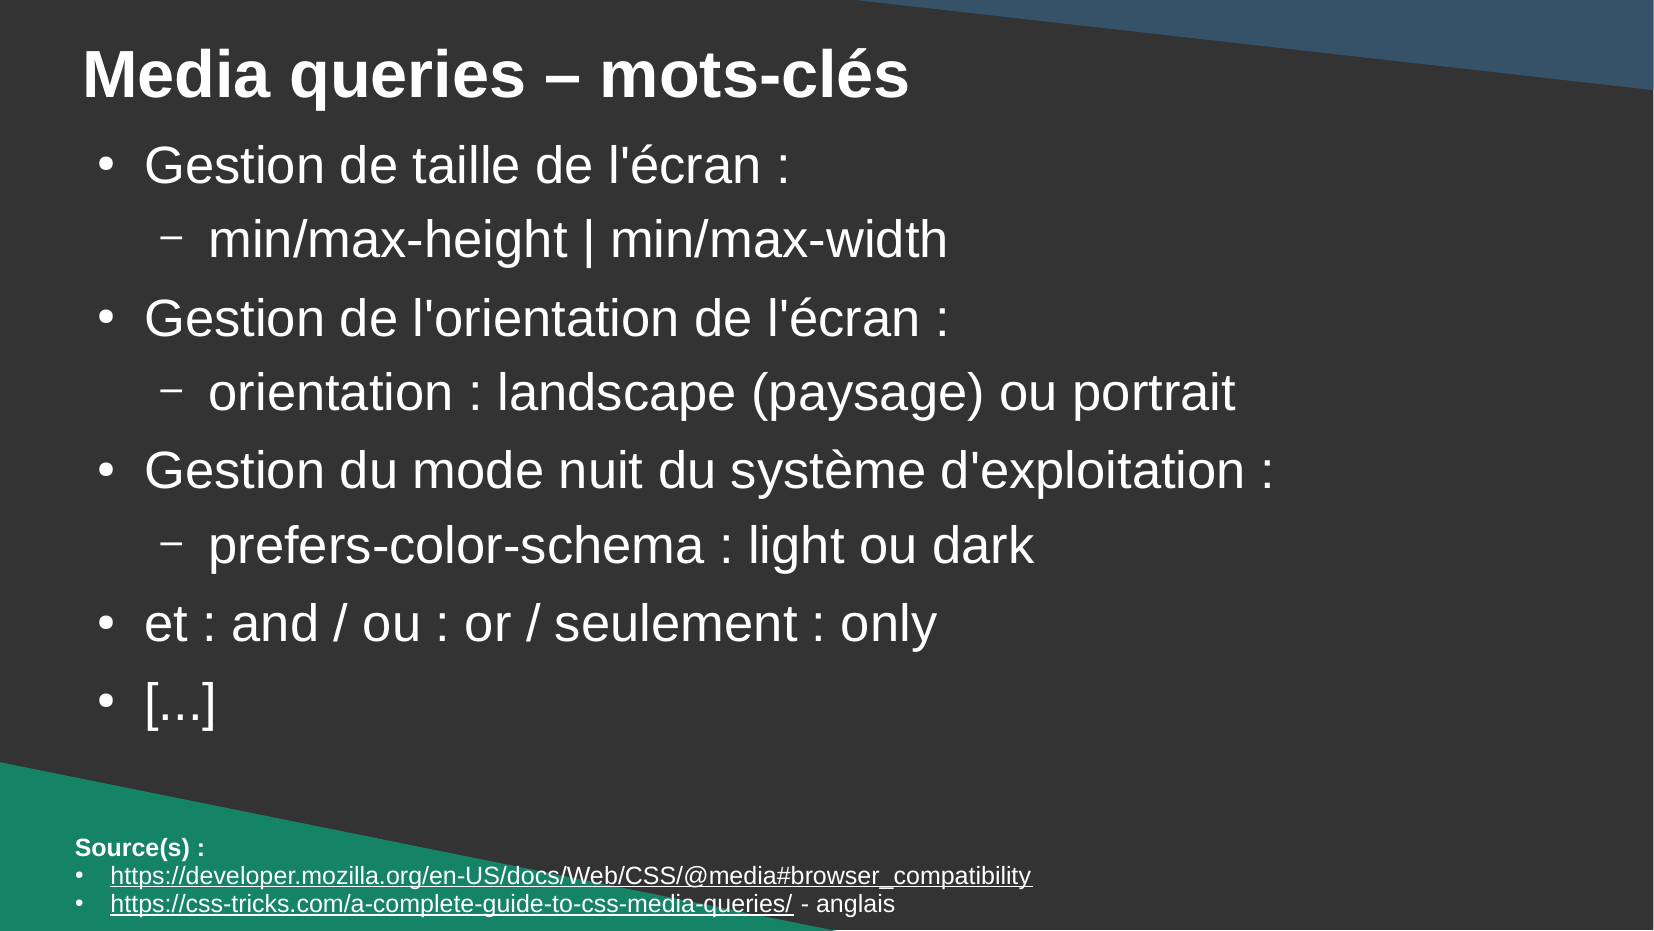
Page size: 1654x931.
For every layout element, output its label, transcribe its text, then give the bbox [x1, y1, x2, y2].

text_box [0, 762, 837, 931]
text_box Source(s) : https://developer.mozilla.org/en-US/docs/Web/CSS/@media#browser_compatibility https://css-tricks.com/a-complete-guide-to-css-media-queries/ - anglais [60, 826, 1546, 926]
list Gestion de taille de l'écran : min/max-height | min/max-width Gestion de l'orientation de l'écran : orientation : landscape (paysage) ou portrait Gestion du mode nuit du système d'exploitation : prefers-color-schema : light ou dark et : and / ou : or / seulement : only [...] [80, 135, 1605, 733]
text_box [855, 0, 1654, 91]
title Media queries – mots-clés [82, 37, 1571, 122]
